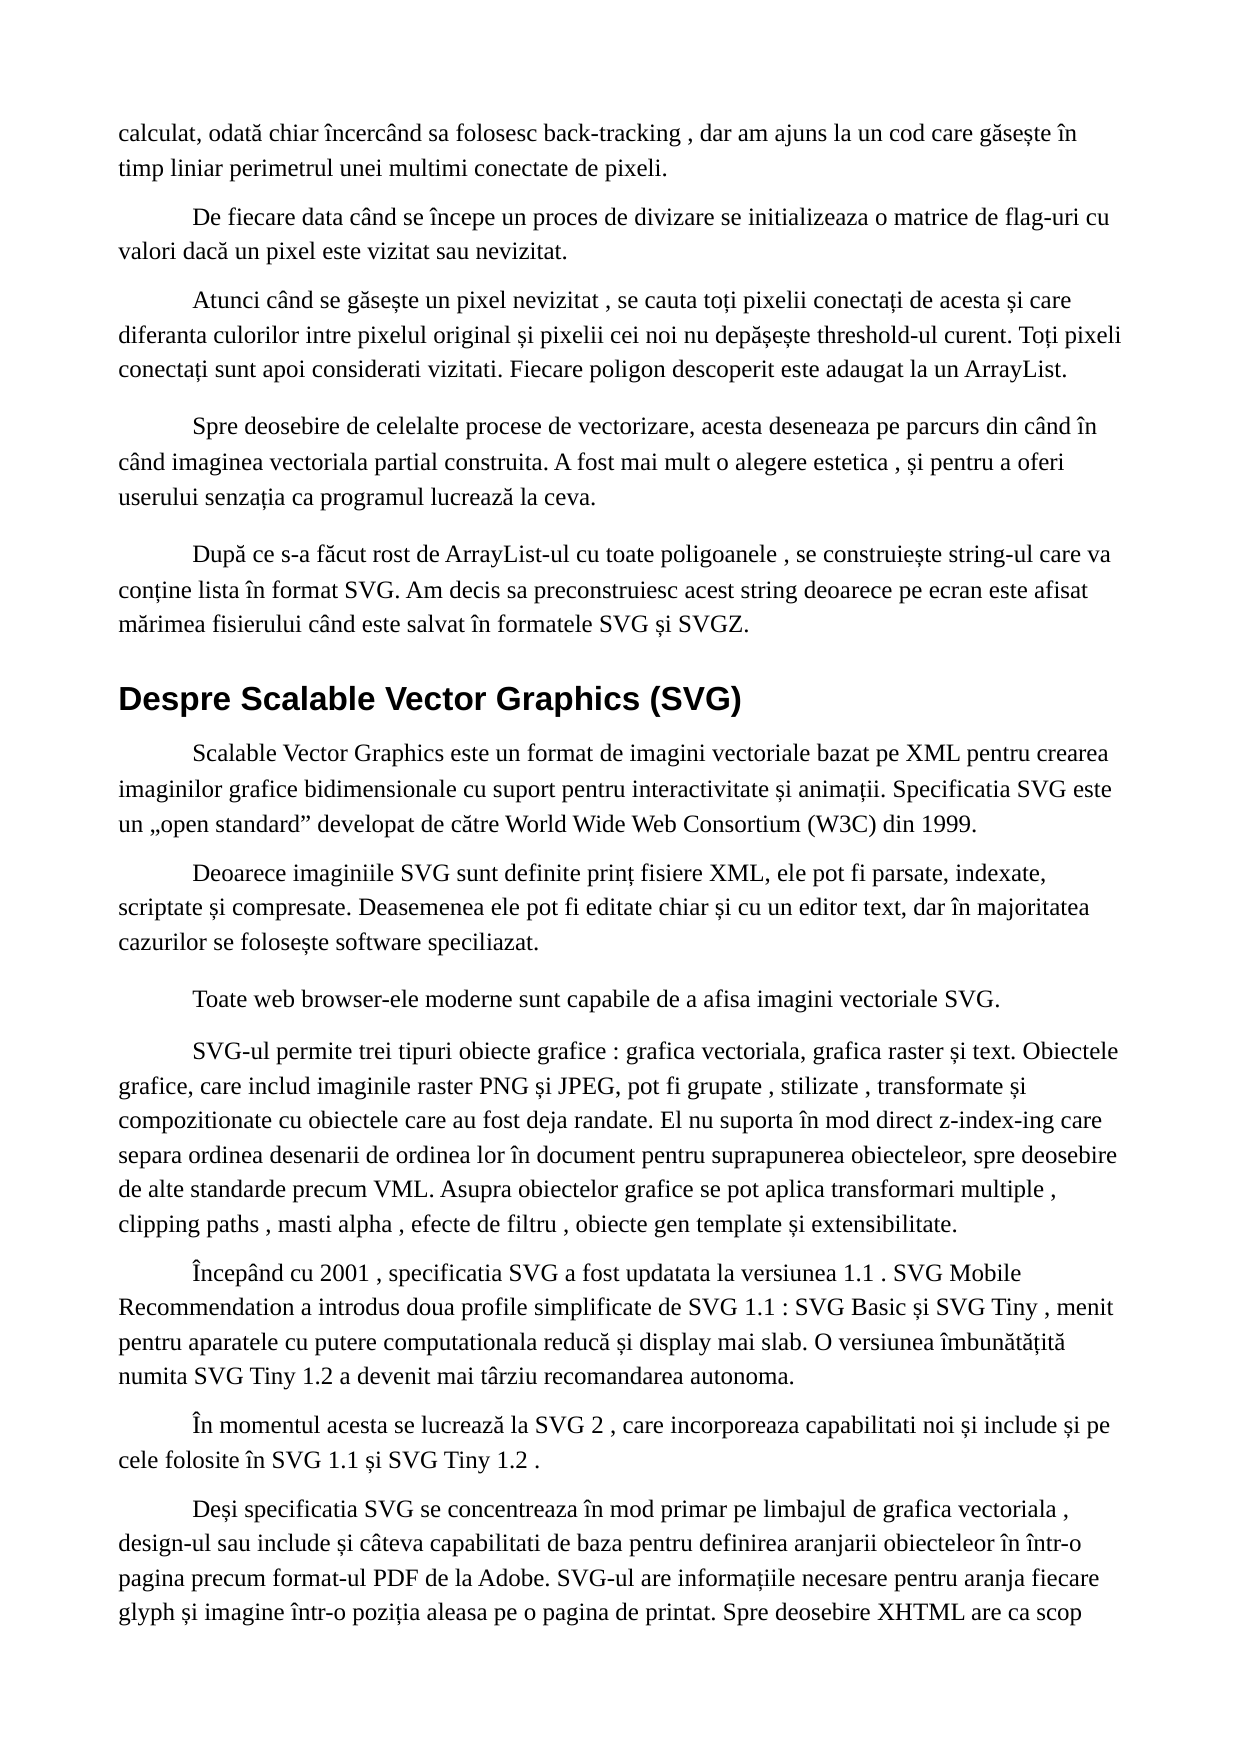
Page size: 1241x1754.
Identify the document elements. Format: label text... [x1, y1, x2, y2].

text Scalable Vector Graphics este un format de imagini vectoriale bazat pe XML pentru crearea imaginilor grafice bidimensionale cu suport pentru interactivitate și animații. Specificatia SVG este un „open standard” developat de către World Wide Web Consortium (W3C) din 1999. [118, 730, 1122, 837]
text Începând cu 2001 , specificatia SVG a fost updatata la versiunea 1.1 . SVG Mobile Recommendation a introdus doua profile simplificate de SVG 1.1 : SVG Basic și SVG Tiny , menit pentru aparatele cu putere computationala reducă și display mai slab. O versiunea îmbunătățită numita SVG Tiny 1.2 a devenit mai târziu recomandarea autonoma. [118, 1258, 1122, 1390]
text Deși specificatia SVG se concentreaza în mod primar pe limbajul de grafica vectoriala , design-ul sau include și câteva capabilitati de baza pentru definirea aranjarii obiecteleor în într-o pagina precum format-ul PDF de la Adobe. SVG-ul are informațiile necesare pentru aranja fiecare glyph și imagine într-o poziția aleasa pe o pagina de printat. Spre deosebire XHTML are ca scop [118, 1494, 1122, 1626]
text După ce s-a făcut rost de ArrayList-ul cu toate poligoanele , se construiește string-ul care va conține lista în format SVG. Am decis sa preconstruiesc acest string deoarece pe ecran este afisat mărimea fisierului când este salvat în formatele SVG și SVGZ. [118, 531, 1122, 638]
subtitle Despre Scalable Vector Graphics (SVG) [118, 679, 1122, 718]
text Toate web browser-ele moderne sunt capabile de a afisa imagini vectoriale SVG. [118, 976, 1122, 1014]
text În momentul acesta se lucrează la SVG 2 , care incorporeaza capabilitati noi și include și pe cele folosite în SVG 1.1 și SVG Tiny 1.2 . [118, 1410, 1122, 1473]
text calculat, odată chiar încercând sa folosesc back-tracking , dar am ajuns la un cod care găsește în timp liniar perimetrul unei multimi conectate de pixeli. [118, 118, 1122, 181]
text Deoarece imaginiile SVG sunt definite prinț fisiere XML, ele pot fi parsate, indexate, scriptate și compresate. Deasemenea ele pot fi editate chiar și cu un editor text, dar în majoritatea cazurilor se folosește software speciliazat. [118, 858, 1122, 956]
text SVG-ul permite trei tipuri obiecte grafice : grafica vectoriala, grafica raster și text. Obiectele grafice, care includ imaginile raster PNG și JPEG, pot fi grupate , stilizate , transformate și compozitionate cu obiectele care au fost deja randate. El nu suporta în mod direct z-index-ing care separa ordinea desenarii de ordinea lor în document pentru suprapunerea obiecteleor, spre deosebire de alte standarde precum VML. Asupra obiectelor grafice se pot aplica transformari multiple , clipping paths , masti alpha , efecte de filtru , obiecte gen template și extensibilitate. [118, 1036, 1122, 1237]
text De fiecare data când se începe un proces de divizare se initializeaza o matrice de flag-uri cu valori dacă un pixel este vizitat sau nevizitat. [118, 202, 1122, 265]
text Spre deosebire de celelalte procese de vectorizare, acesta deseneaza pe parcurs din când în când imaginea vectoriala partial construita. A fost mai mult o alegere estetica , și pentru a oferi userului senzația ca programul lucrează la ceva. [118, 403, 1122, 511]
text Atunci când se găsește un pixel nevizitat , se cauta toți pixelii conectați de acesta și care diferanta culorilor intre pixelul original și pixelii cei noi nu depășește threshold-ul curent. Toți pixeli conectați sunt apoi considerati vizitati. Fiecare poligon descoperit este adaugat la un ArrayList. [118, 285, 1122, 383]
